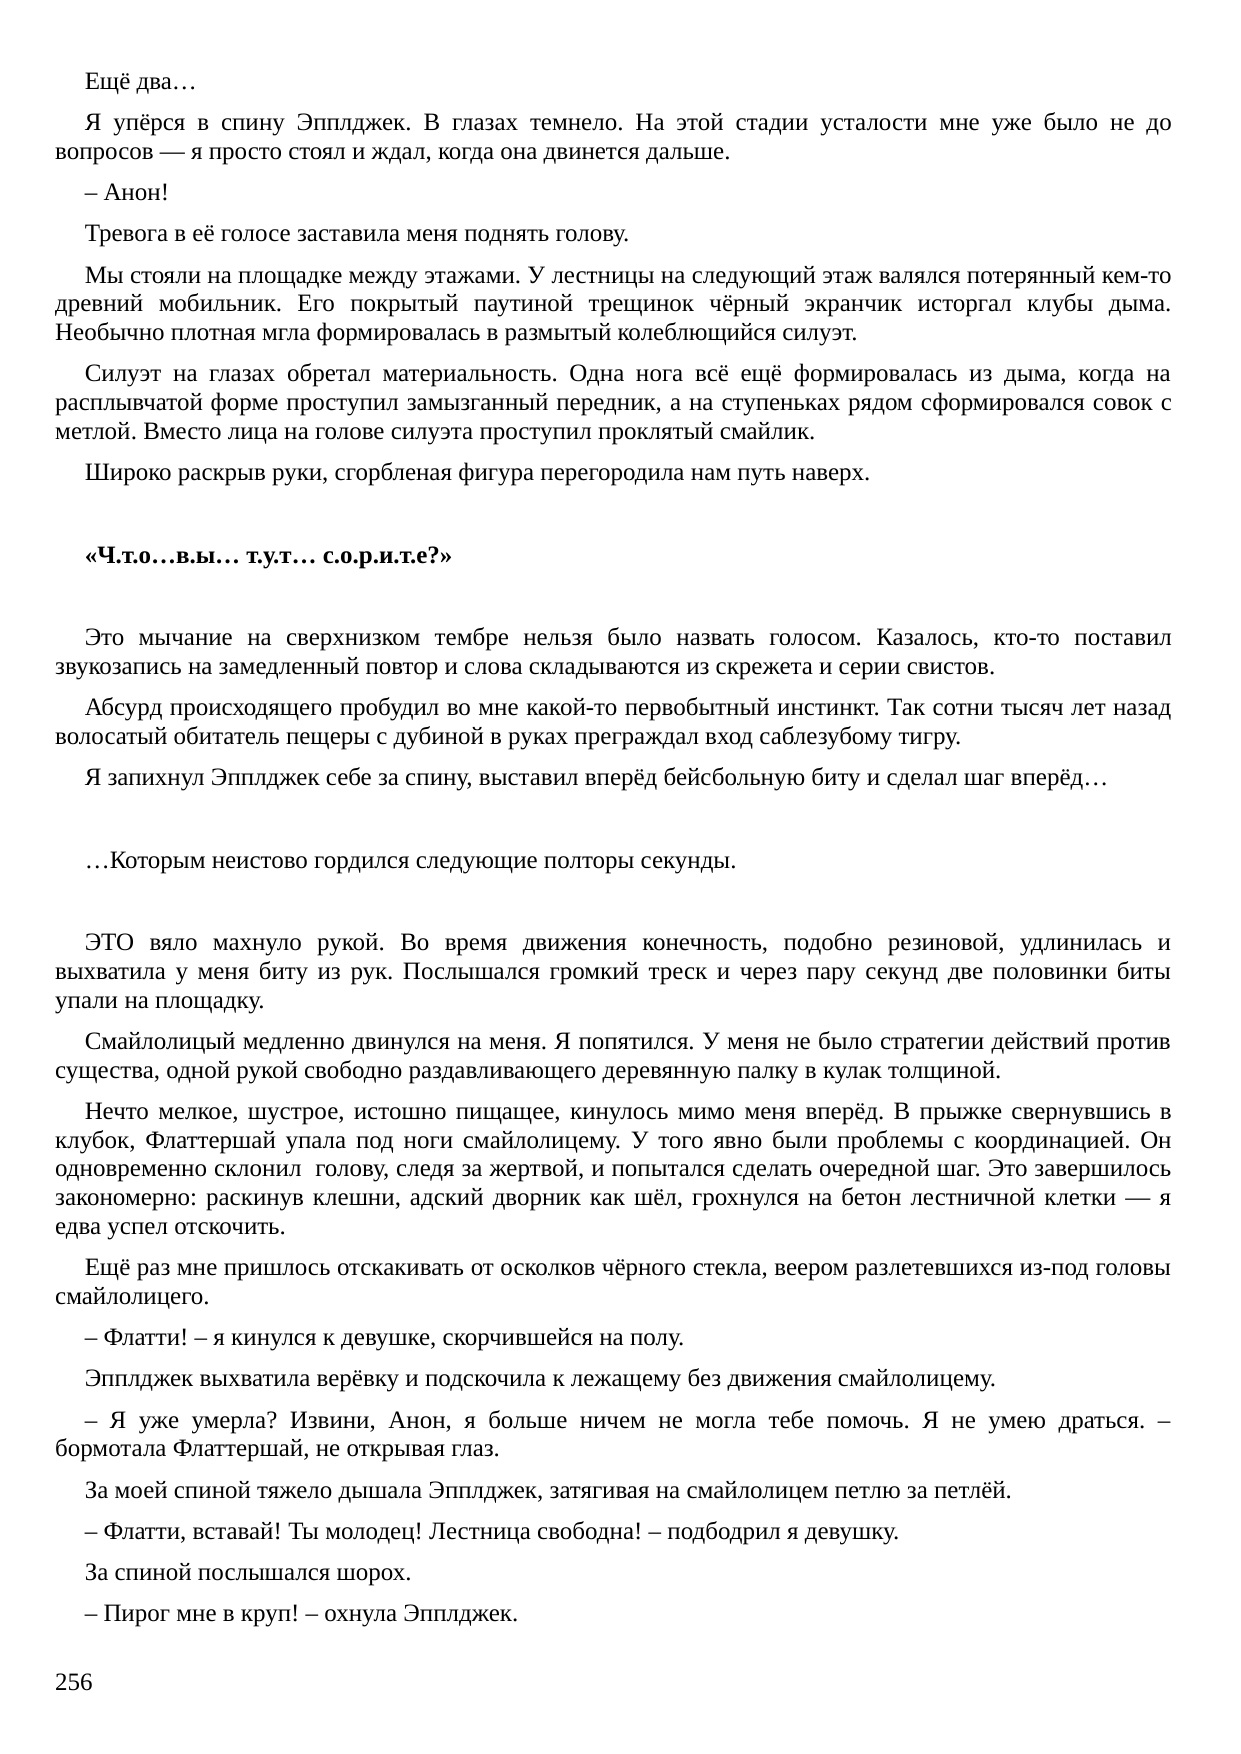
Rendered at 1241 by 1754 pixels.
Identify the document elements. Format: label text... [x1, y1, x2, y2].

text Эпплджек выхватила верёвку и подскочила к лежащему без движения смайлолицему. [55, 1363, 1173, 1392]
text Я запихнул Эпплджек себе за спину, выставил вперёд бейсбольную биту и сделал шаг вперёд… [55, 762, 1173, 791]
text Широко раскрыв руки, сгорбленая фигура перегородила нам путь наверх. [55, 457, 1173, 486]
text – Я уже умерла? Извини, Анон, я больше ничем не могла тебе помочь. Я не умею драться. – бормотала Флаттершай, не открывая глаз. [55, 1405, 1173, 1462]
text Я упёрся в спину Эпплджек. В глазах темнело. На этой стадии усталости мне уже было не до вопросов — я просто стоял и ждал, когда она двинется дальше. [55, 107, 1173, 165]
text – Флатти! – я кинулся к девушке, скорчившейся на полу. [55, 1322, 1173, 1351]
text Смайлолицый медленно двинулся на меня. Я попятился. У меня не было стратегии действий против существа, одной рукой свободно раздавливающего деревянную палку в кулак толщиной. [55, 1026, 1173, 1083]
text Абсурд происходящего пробудил во мне какой-то первобытный инстинкт. Так сотни тысяч лет назад волосатый обитатель пещеры с дубиной в руках преграждал вход саблезубому тигру. [55, 692, 1173, 750]
text – Пирог мне в круп! – охнула Эпплджек. [55, 1598, 1173, 1627]
text За моей спиной тяжело дышала Эпплджек, затягивая на смайлолицем петлю за петлёй. [55, 1475, 1173, 1503]
text Это мычание на сверхнизком тембре нельзя было назвать голосом. Казалось, кто-то поставил звукозапись на замедленный повтор и слова складываются из скрежета и серии свистов. [55, 622, 1173, 680]
text …Которым неистово гордился следующие полторы секунды. [55, 845, 1173, 873]
text Нечто мелкое, шустрое, истошно пищащее, кинулось мимо меня вперёд. В прыжке свернувшись в клубок, Флаттершай упала под ноги смайлолицему. У того явно были проблемы с координацией. Он одновременно склонил голову, следя за жертвой, и попытался сделать очередной шаг. Это завершилось закономерно: раскинув клешни, адский дворник как шёл, грохнулся на бетон лестничной клетки — я едва успел отскочить. [55, 1096, 1173, 1240]
text Тревога в её голосе заставила меня поднять голову. [55, 218, 1173, 247]
text Ещё два… [55, 66, 1173, 95]
text «Ч.т.о…в.ы… т.у.т… с.о.р.и.т.е?» [55, 540, 1173, 568]
text ЭТО вяло махнуло рукой. Во время движения конечность, подобно резиновой, удлинилась и выхватила у меня биту из рук. Послышался громкий треск и через пару секунд две половинки биты упали на площадку. [55, 927, 1173, 1013]
text Мы стояли на площадке между этажами. У лестницы на следующий этаж валялся потерянный кем-то древний мобильник. Его покрытый паутиной трещинок чёрный экранчик исторгал клубы дыма. Необычно плотная мгла формировалась в размытый колеблющийся силуэт. [55, 260, 1173, 346]
text За спиной послышался шорох. [55, 1557, 1173, 1586]
text – Анон! [55, 177, 1173, 206]
text Силуэт на глазах обретал материальность. Одна нога всё ещё формировалась из дыма, когда на расплывчатой форме проступил замызганный передник, а на ступеньках рядом сформировался совок с метлой. Вместо лица на голове силуэта проступил проклятый смайлик. [55, 358, 1173, 445]
text – Флатти, вставай! Ты молодец! Лестница свободна! – подбодрил я девушку. [55, 1516, 1173, 1545]
text Ещё раз мне пришлось отскакивать от осколков чёрного стекла, веером разлетевшихся из-под головы смайлолицего. [55, 1252, 1173, 1310]
